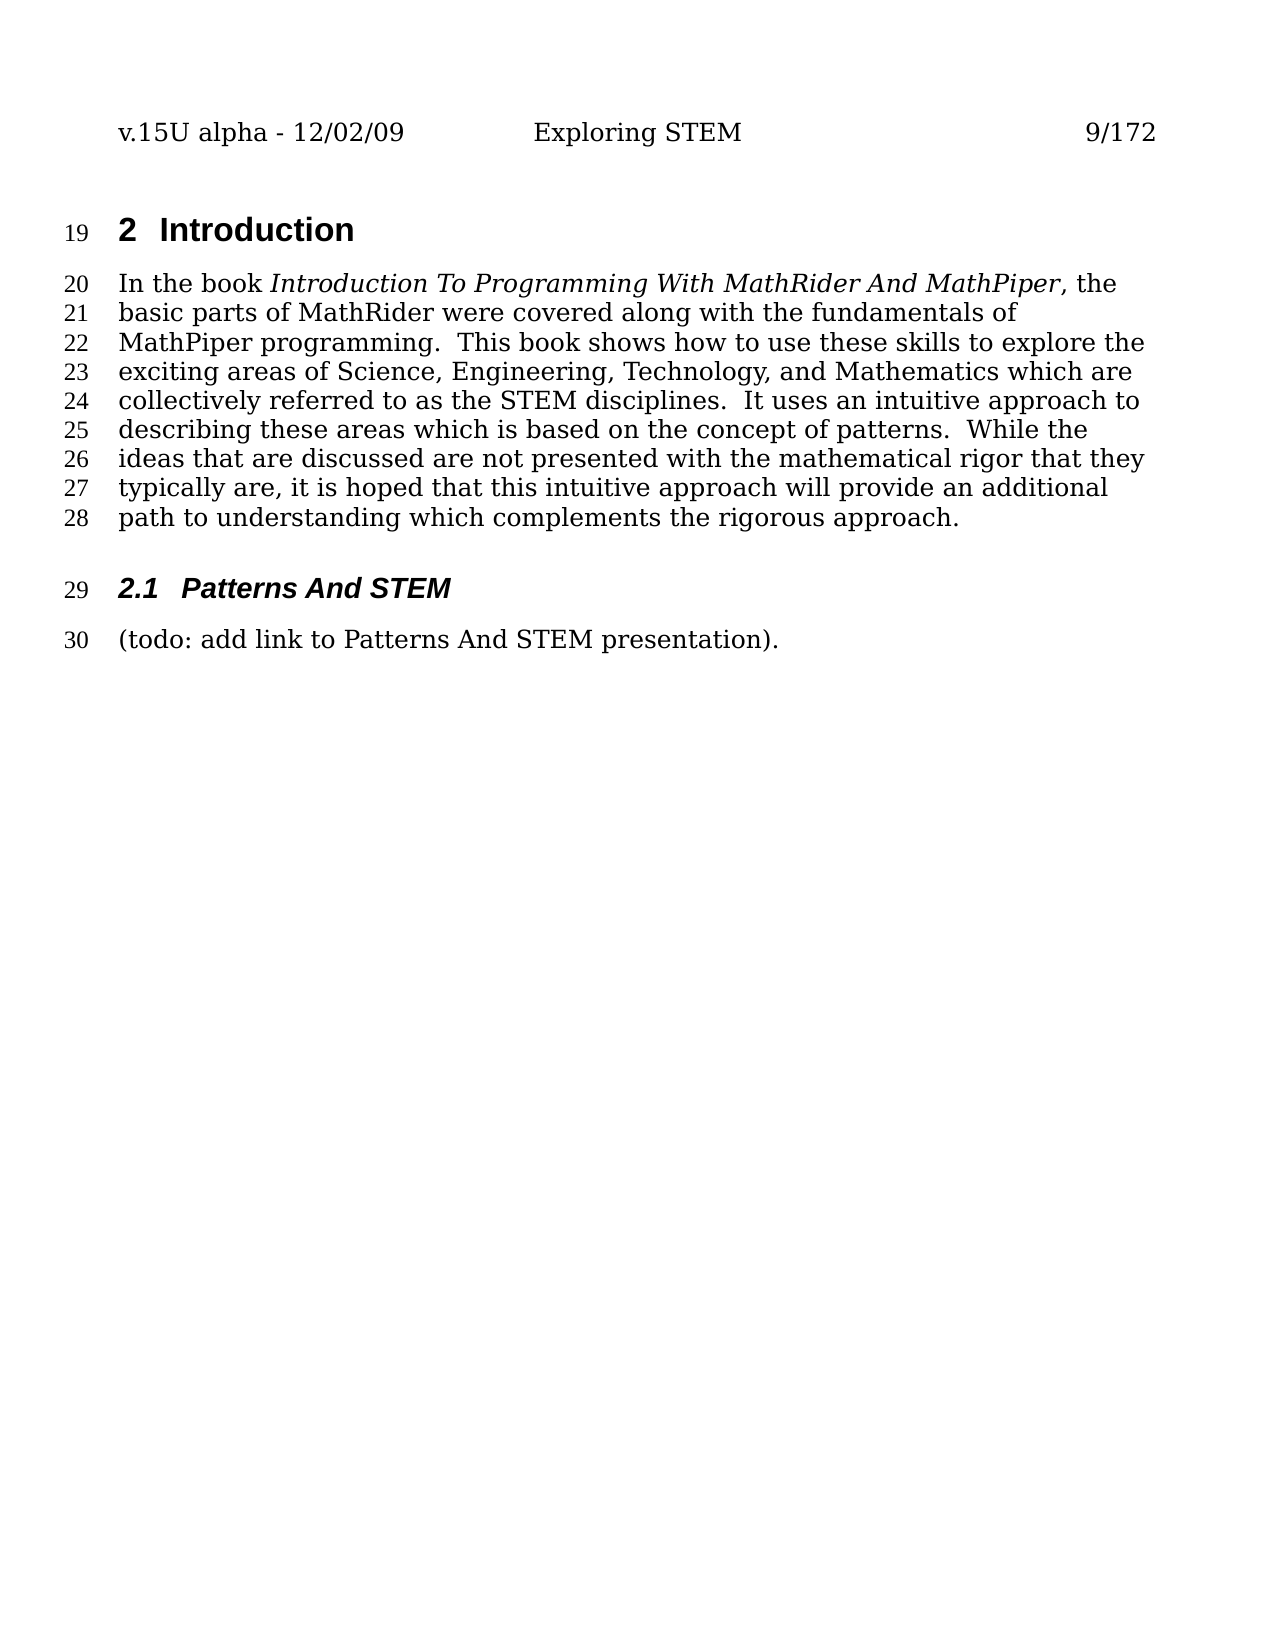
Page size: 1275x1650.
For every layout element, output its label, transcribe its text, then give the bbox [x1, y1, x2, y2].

text In the book Introduction To Programming With MathRider And MathPiper, the basic parts of MathRider were covered along with the fundamentals of MathPiper programming. This book shows how to use these skills to explore the exciting areas of Science, Engineering, Technology, and Mathematics which are collectively referred to as the STEM disciplines. It uses an intuitive approach to describing these areas which is based on the concept of patterns. While the ideas that are discussed are not presented with the mathematical rigor that they typically are, it is hoped that this intuitive approach will provide an additional path to understanding which complements the rigorous approach. [118, 269, 1157, 532]
text (todo: add link to Patterns And STEM presentation). [118, 625, 1157, 654]
subtitle Introduction [118, 210, 1157, 248]
subtitle Patterns And STEM [118, 571, 1157, 604]
